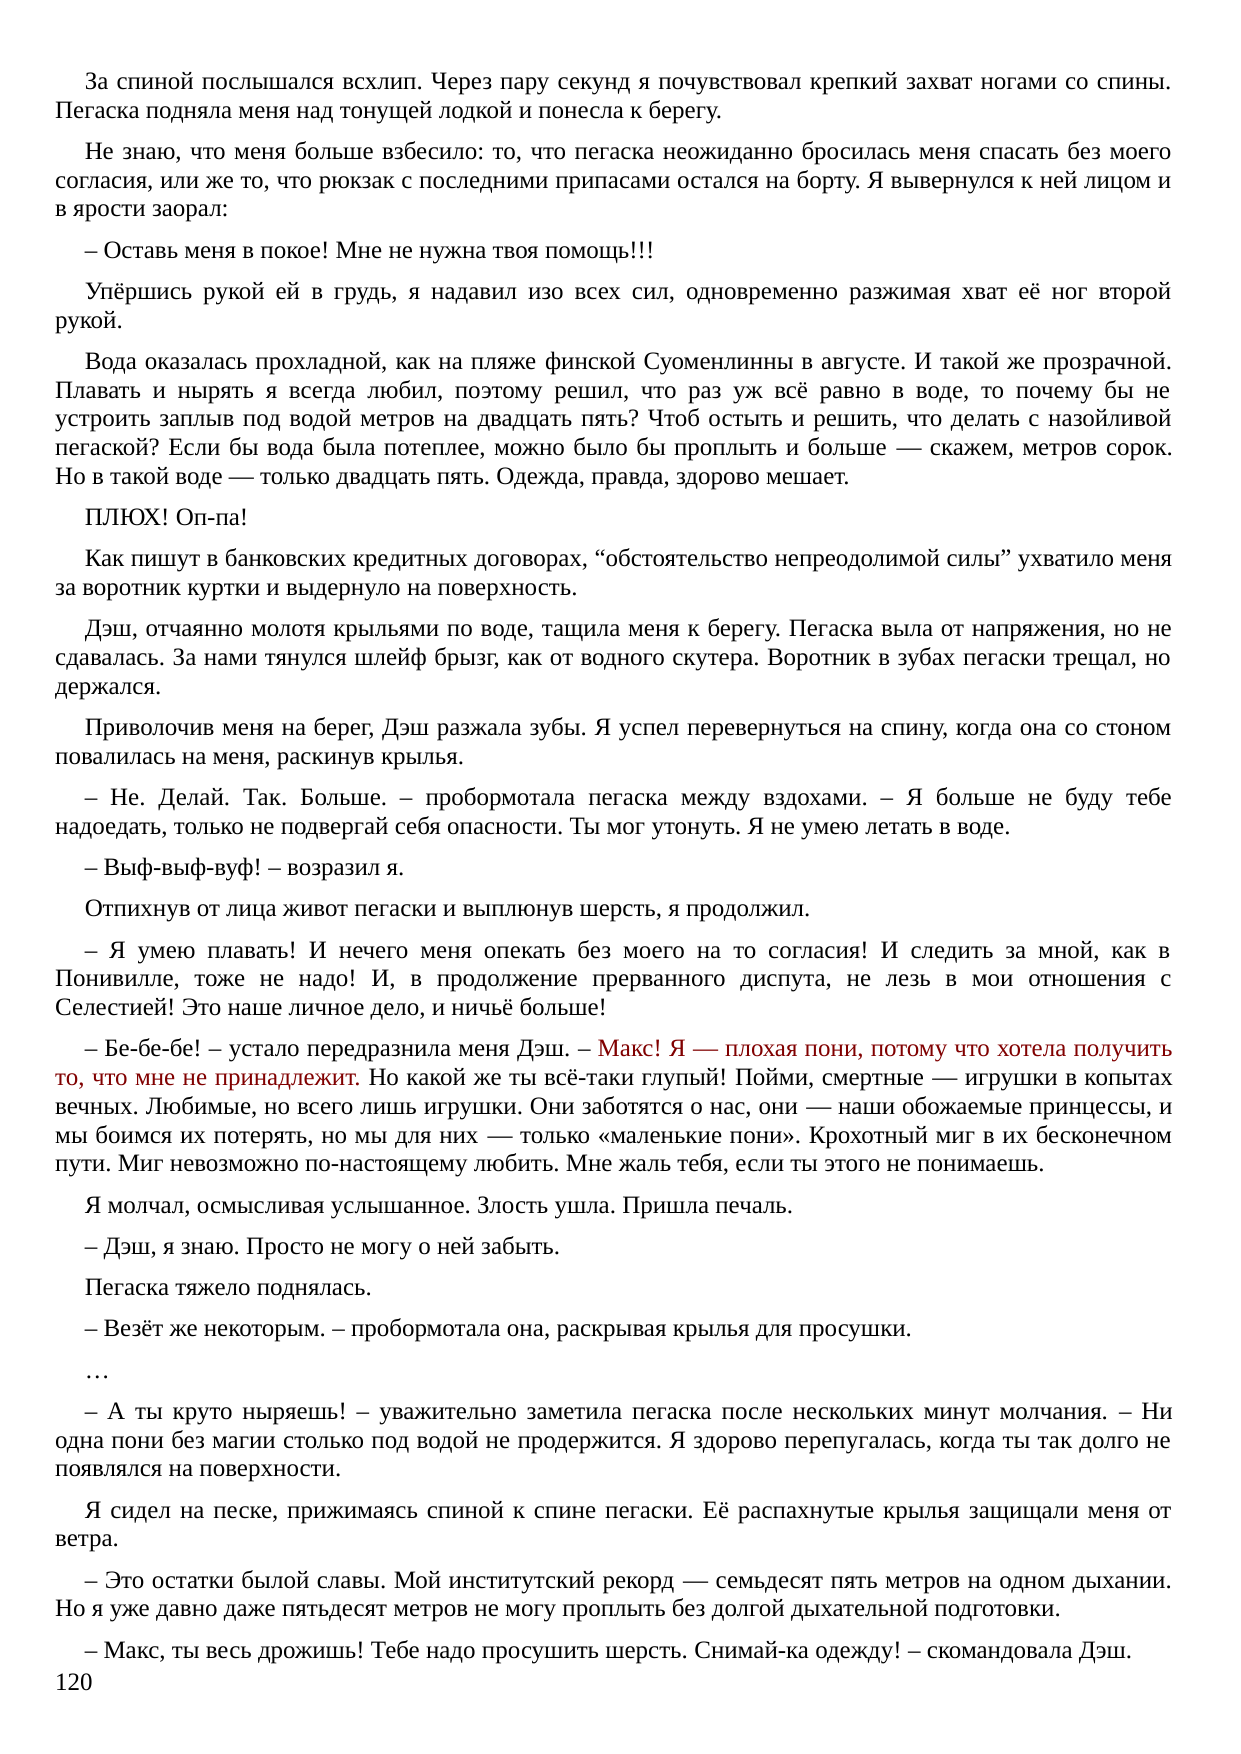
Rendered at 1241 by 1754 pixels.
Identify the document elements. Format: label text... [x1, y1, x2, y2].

text ПЛЮХ! Оп-па! [55, 502, 1173, 531]
text – Оставь меня в покое! Мне не нужна твоя помощь!!! [55, 235, 1173, 263]
text – Не. Делай. Так. Больше. – пробормотала пегаска между вздохами. – Я больше не буду тебе надоедать, только не подвергай себя опасности. Ты мог утонуть. Я не умею летать в воде. [55, 782, 1173, 840]
text – Бе-бе-бе! – устало передразнила меня Дэш. – Макс! Я — плохая пони, потому что хотела получить то, что мне не принадлежит. Но какой же ты всё-таки глупый! Пойми, смертные — игрушки в копытах вечных. Любимые, но всего лишь игрушки. Они заботятся о нас, они — наши обожаемые принцессы, и мы боимся их потерять, но мы для них — только «маленькие пони». Крохотный миг в их бесконечном пути. Миг невозможно по-настоящему любить. Мне жаль тебя, если ты этого не понимаешь. [55, 1033, 1173, 1177]
text Дэш, отчаянно молотя крыльями по воде, тащила меня к берегу. Пегаска выла от напряжения, но не сдавалась. За нами тянулся шлейф брызг, как от водного скутера. Воротник в зубах пегаски трещал, но держался. [55, 613, 1173, 700]
text Приволочив меня на берег, Дэш разжала зубы. Я успел перевернуться на спину, когда она со стоном повалилась на меня, раскинув крылья. [55, 712, 1173, 770]
text Пегаска тяжело поднялась. [55, 1272, 1173, 1301]
text – Это остатки былой славы. Мой институтский рекорд — семьдесят пять метров на одном дыхании. Но я уже давно даже пятьдесят метров не могу проплыть без долгой дыхательной подготовки. [55, 1565, 1173, 1622]
text Отпихнув от лица живот пегаски и выплюнув шерсть, я продолжил. [55, 893, 1173, 922]
text За спиной послышался всхлип. Через пару секунд я почувствовал крепкий захват ногами со спины. Пегаска подняла меня над тонущей лодкой и понесла к берегу. [55, 66, 1173, 123]
text – Выф-выф-вуф! – возразил я. [55, 852, 1173, 881]
text – Везёт же некоторым. – пробормотала она, раскрывая крылья для просушки. [55, 1313, 1173, 1342]
text Вода оказалась прохладной, как на пляже финской Суоменлинны в августе. И такой же прозрачной. Плавать и нырять я всегда любил, поэтому решил, что раз уж всё равно в воде, то почему бы не устроить заплыв под водой метров на двадцать пять? Чтоб остыть и решить, что делать с назойливой пегаской? Если бы вода была потеплее, можно было бы проплыть и больше — скажем, метров сорок. Но в такой воде — только двадцать пять. Одежда, правда, здорово мешает. [55, 346, 1173, 490]
text – А ты круто ныряешь! – уважительно заметила пегаска после нескольких минут молчания. – Ни одна пони без магии столько под водой не продержится. Я здорово перепугалась, когда ты так долго не появлялся на поверхности. [55, 1396, 1173, 1482]
text – Дэш, я знаю. Просто не могу о ней забыть. [55, 1231, 1173, 1260]
text Не знаю, что меня больше взбесило: то, что пегаска неожиданно бросилась меня спасать без моего согласия, или же то, что рюкзак с последними припасами остался на борту. Я вывернулся к ней лицом и в ярости заорал: [55, 136, 1173, 222]
text … [55, 1355, 1173, 1383]
text Я молчал, осмысливая услышанное. Злость ушла. Пришла печаль. [55, 1190, 1173, 1218]
text Я сидел на песке, прижимаясь спиной к спине пегаски. Её распахнутые крылья защищали меня от ветра. [55, 1495, 1173, 1552]
text – Я умею плавать! И нечего меня опекать без моего на то согласия! И следить за мной, как в Понивилле, тоже не надо! И, в продолжение прерванного диспута, не лезь в мои отношения с Селестией! Это наше личное дело, и ничьё больше! [55, 935, 1173, 1021]
text – Макс, ты весь дрожишь! Тебе надо просушить шерсть. Снимай-ка одежду! – скомандовала Дэш. [55, 1635, 1173, 1663]
text Как пишут в банковских кредитных договорах, “обстоятельство непреодолимой силы” ухватило меня за воротник куртки и выдернуло на поверхность. [55, 543, 1173, 601]
text Упёршись рукой ей в грудь, я надавил изо всех сил, одновременно разжимая хват её ног второй рукой. [55, 276, 1173, 333]
